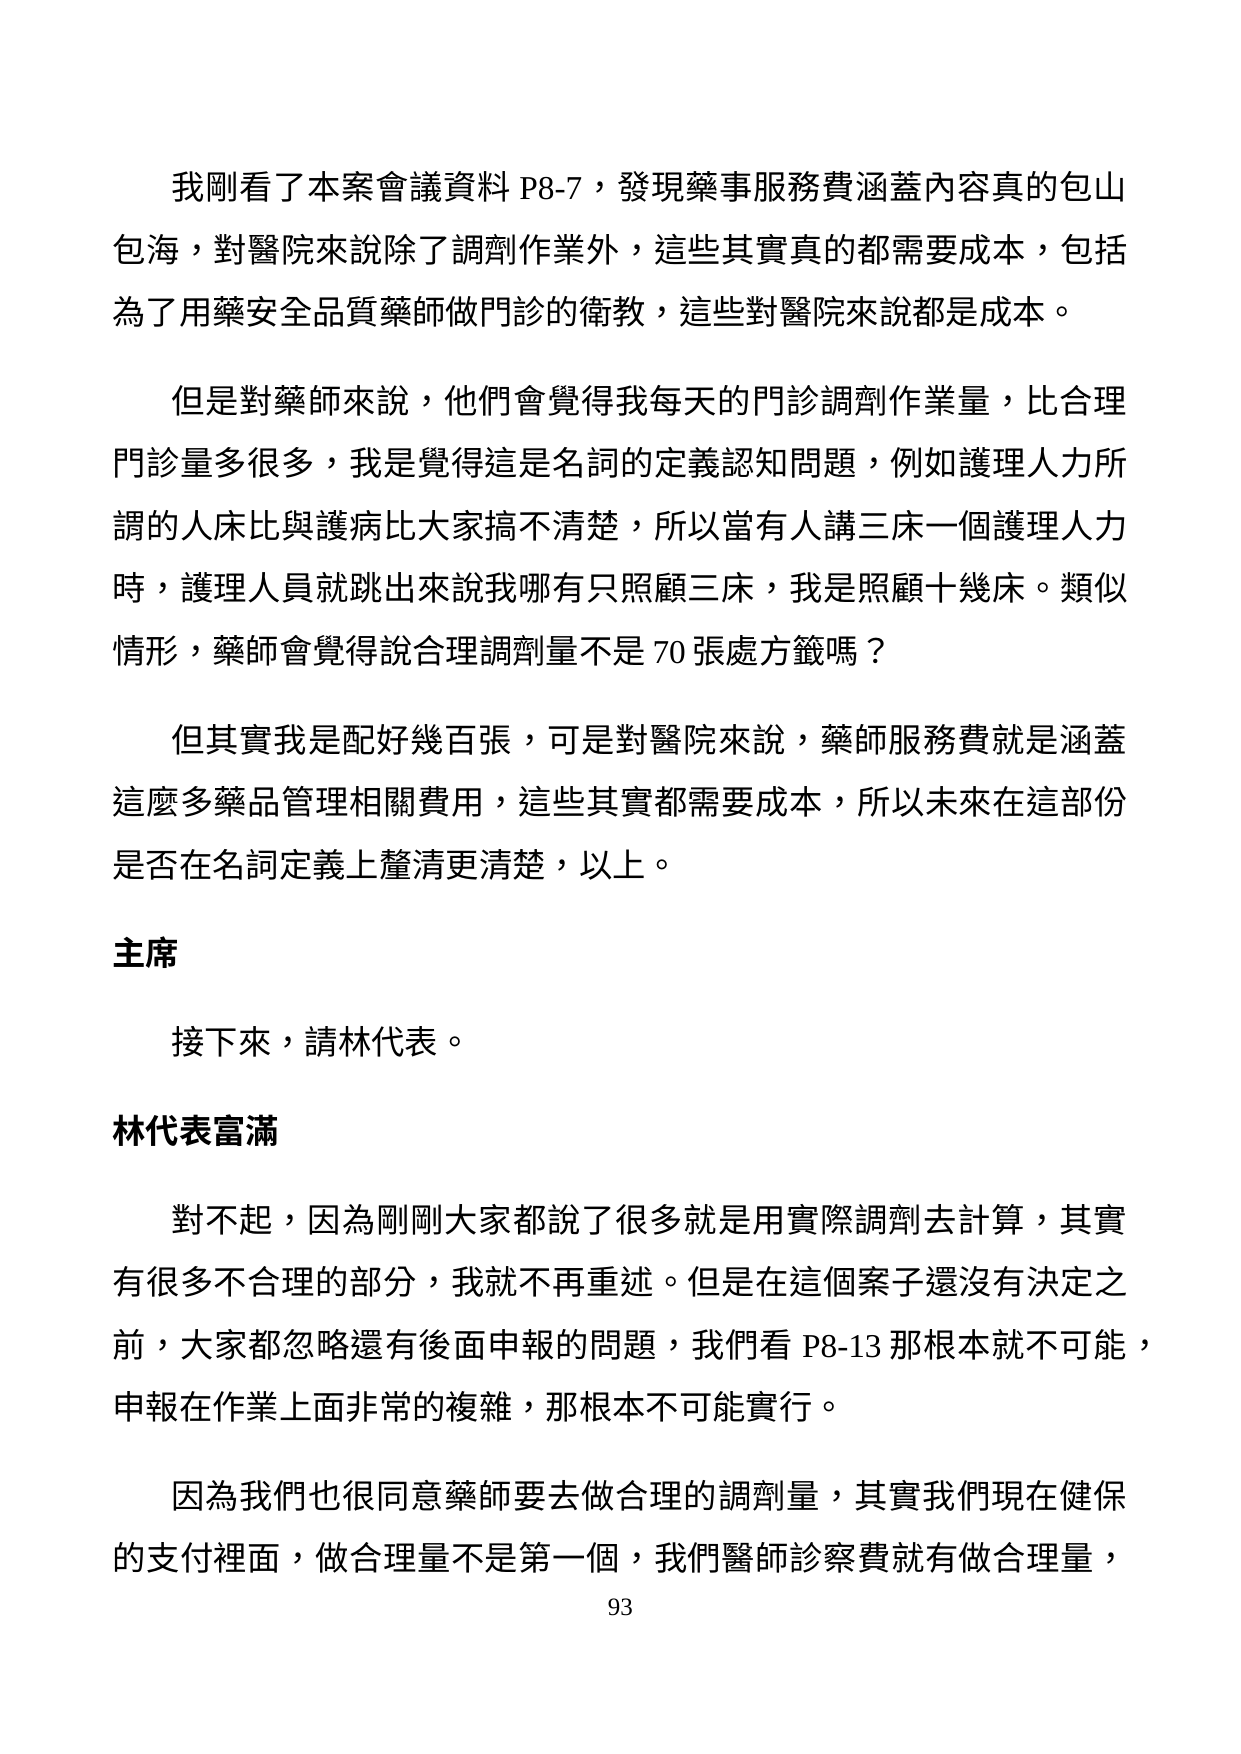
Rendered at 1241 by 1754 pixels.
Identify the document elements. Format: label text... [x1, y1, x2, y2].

text 接下來，請林代表。 [112, 998, 1128, 1061]
text 我剛看了本案會議資料P8-7，發現藥事服務費涵蓋內容真的包山包海，對醫院來說除了調劑作業外，這些其實真的都需要成本，包括為了用藥安全品質藥師做門診的衛教，這些對醫院來說都是成本。 [112, 143, 1128, 331]
text 因為我們也很同意藥師要去做合理的調劑量，其實我們現在健保的支付裡面，做合理量不是第一個，我們醫師診察費就有做合理量， [112, 1452, 1128, 1577]
text 主席 [112, 910, 1128, 972]
text 但其實我是配好幾百張，可是對醫院來說，藥師服務費就是涵蓋這麼多藥品管理相關費用，這些其實都需要成本，所以未來在這部份是否在名詞定義上釐清更清楚，以上。 [112, 696, 1128, 883]
text 林代表富滿 [112, 1087, 1128, 1150]
text 但是對藥師來說，他們會覺得我每天的門診調劑作業量，比合理門診量多很多，我是覺得這是名詞的定義認知問題，例如護理人力所謂的人床比與護病比大家搞不清楚，所以當有人講三床一個護理人力時，護理人員就跳出來說我哪有只照顧三床，我是照顧十幾床。類似情形，藥師會覺得說合理調劑量不是70張處方籤嗎？ [112, 357, 1128, 670]
text 對不起，因為剛剛大家都說了很多就是用實際調劑去計算，其實有很多不合理的部分，我就不再重述。但是在這個案子還沒有決定之前，大家都忽略還有後面申報的問題，我們看P8-13那根本就不可能，申報在作業上面非常的複雜，那根本不可能實行。 [112, 1176, 1128, 1426]
